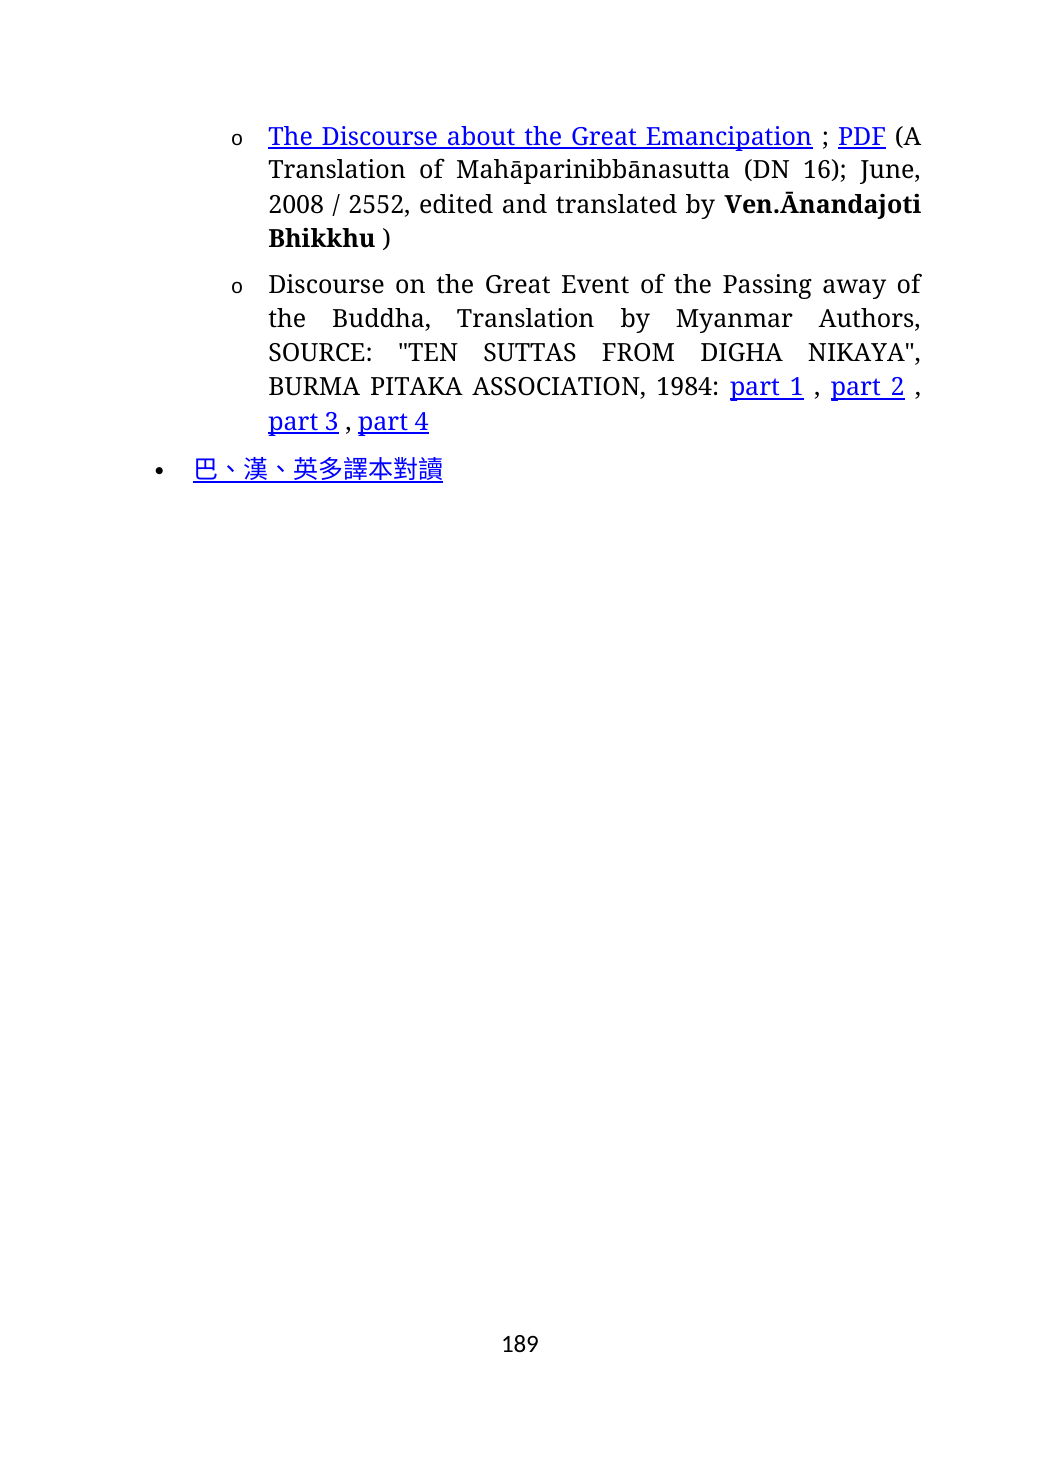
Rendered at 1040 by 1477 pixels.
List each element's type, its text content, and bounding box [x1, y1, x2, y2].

list The Discourse about the Great Emancipation ; PDF (A Translation of Mahāparinibbānasutta (DN 16); June, 2008 / 2552, edited and translated by Ven.Ānandajoti Bhikkhu ) [231, 118, 921, 254]
list Discourse on the Great Event of the Passing away of the Buddha, Translation by Myanmar Authors, SOURCE: "TEN SUTTAS FROM DIGHA NIKAYA", BURMA PITAKA ASSOCIATION, 1984: part 1 , part 2 , part 3 , part 4 [231, 267, 921, 437]
list 巴、漢、英多譯本對讀 [156, 450, 921, 486]
